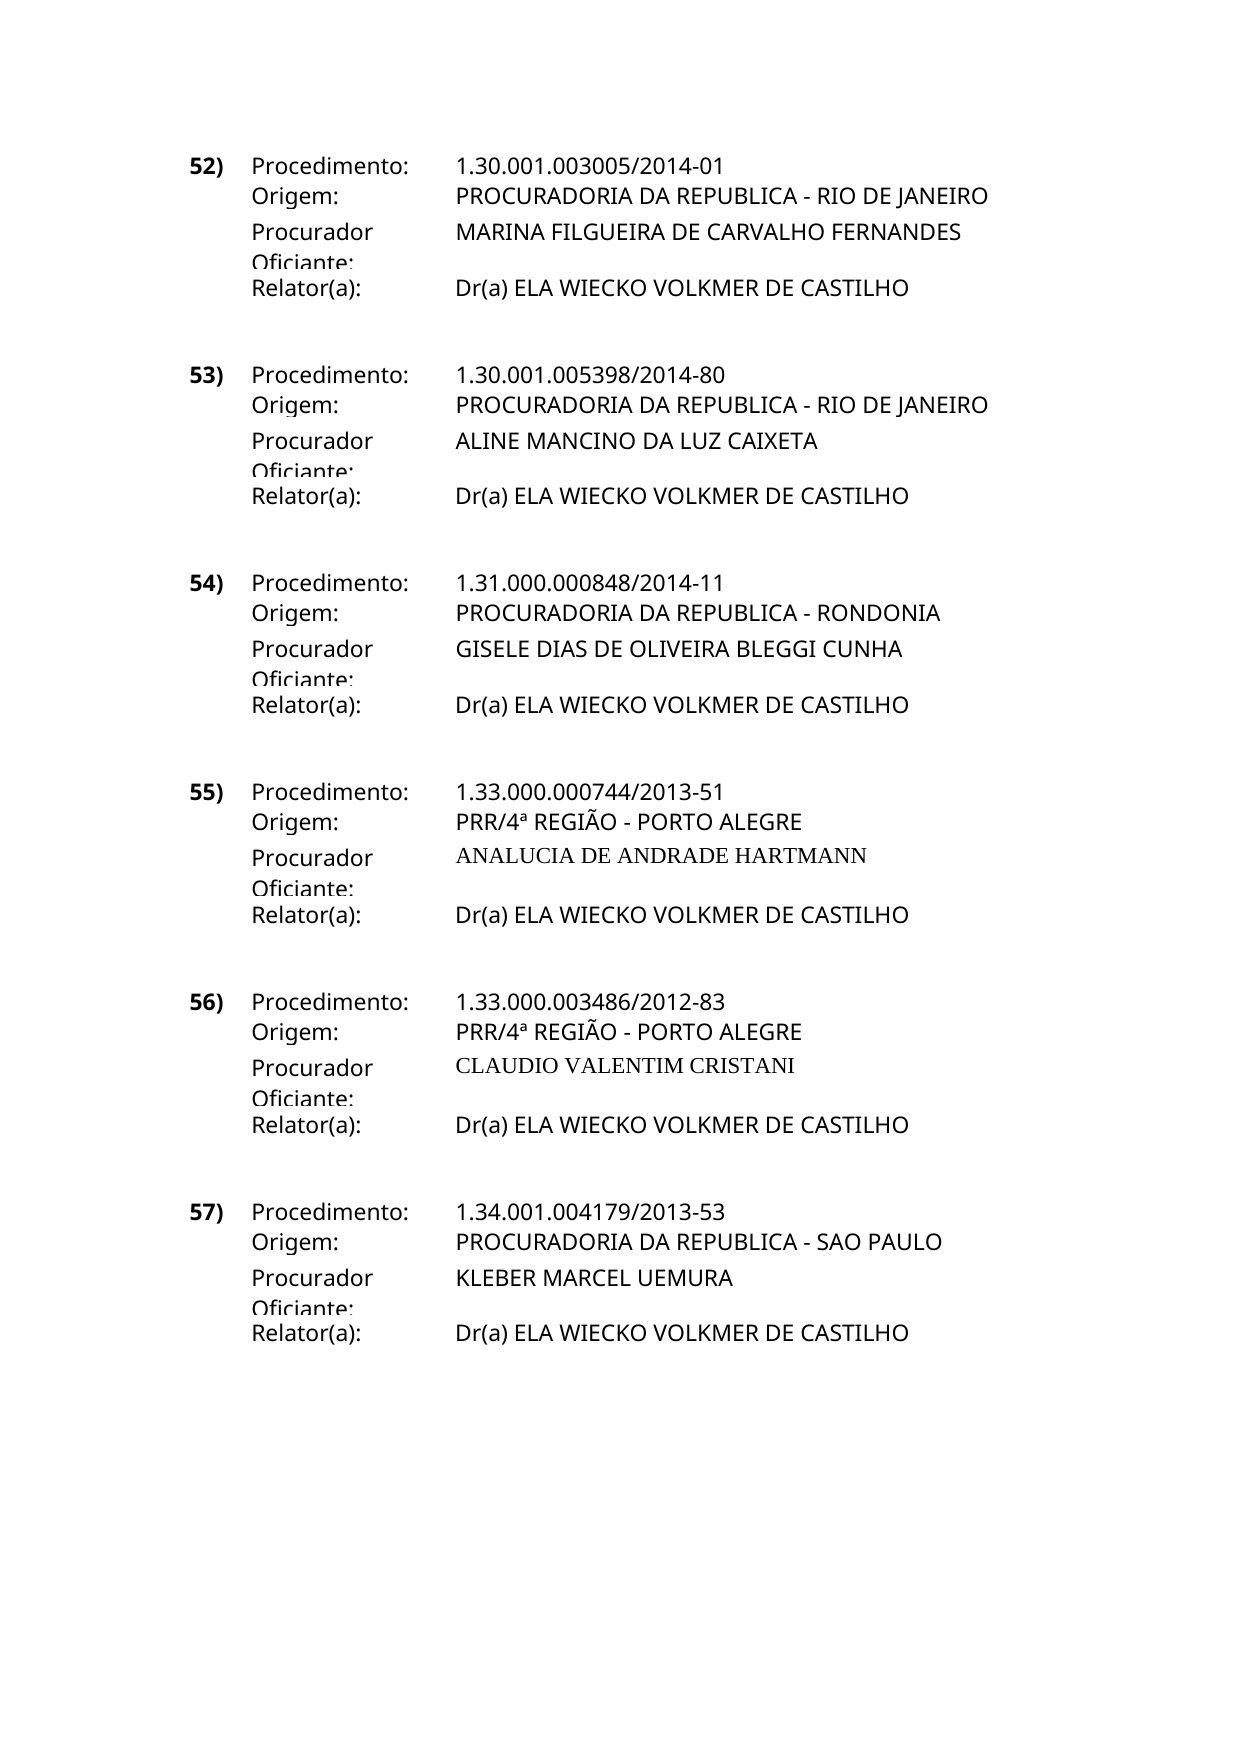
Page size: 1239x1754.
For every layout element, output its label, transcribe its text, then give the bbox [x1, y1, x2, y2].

table_cell [0, 216, 189, 267]
table_cell [1125, 719, 1239, 776]
table_cell [251, 719, 455, 776]
table_cell [455, 302, 1124, 358]
table_cell [0, 480, 189, 510]
table_cell [189, 1226, 251, 1254]
table_cell Origem: [251, 180, 455, 208]
table_cell [0, 1139, 189, 1196]
table_cell Procurador Oficiante: [251, 1262, 455, 1314]
table_cell PROCURADORIA DA REPUBLICA - SAO PAULO [455, 1226, 1124, 1254]
table_cell [1125, 689, 1239, 719]
table_header Relator(a): [251, 272, 455, 300]
table_cell [1125, 597, 1239, 626]
table_cell [1125, 1139, 1239, 1196]
table_cell [0, 633, 189, 684]
table_cell [455, 209, 1124, 216]
table_cell [1125, 1262, 1239, 1313]
table_header [1125, 0, 1239, 150]
table_cell PROCURADORIA DA REPUBLICA - RIO DE JANEIRO [455, 389, 1124, 417]
table_cell [251, 417, 455, 424]
table_cell [251, 929, 455, 986]
table_cell [189, 834, 251, 842]
table_cell [0, 150, 189, 178]
table_cell [251, 209, 455, 216]
table_cell [251, 510, 455, 567]
table_cell [189, 1044, 251, 1052]
table_cell [455, 719, 1124, 776]
table_cell [455, 510, 1124, 567]
table_cell Procurador Oficiante: [251, 633, 455, 686]
table_cell Procurador Oficiante: [251, 425, 455, 477]
table_cell [0, 929, 189, 986]
table_cell [189, 1016, 251, 1044]
table_cell [1125, 633, 1239, 684]
table_cell [1125, 986, 1239, 1014]
table_cell 1.34.001.004179/2013-53 [455, 1196, 1124, 1224]
table_cell [1125, 302, 1239, 358]
table_cell [0, 597, 189, 626]
table_header Dr(a) ELA WIECKO VOLKMER DE CASTILHO [455, 689, 1122, 717]
table_cell [455, 929, 1124, 986]
table_cell [189, 633, 251, 684]
table_cell Origem: [251, 1226, 455, 1254]
table_cell [455, 834, 1124, 842]
table_cell [1125, 216, 1239, 267]
table_cell 1.33.000.000744/2013-51 [455, 776, 1124, 804]
table_cell [0, 719, 189, 776]
table_cell [1125, 1317, 1239, 1347]
table_header Dr(a) ELA WIECKO VOLKMER DE CASTILHO [455, 1317, 1122, 1346]
table_header Dr(a) ELA WIECKO VOLKMER DE CASTILHO [455, 480, 1122, 509]
table_cell [189, 899, 251, 929]
table_cell [251, 1044, 455, 1052]
table_header [251, 0, 455, 150]
table_cell [1125, 1016, 1239, 1044]
table_cell [0, 389, 189, 417]
table_cell [0, 1262, 189, 1313]
table_cell 1.30.001.003005/2014-01 [455, 150, 1124, 178]
table_cell [0, 510, 189, 567]
table_cell KLEBER MARCEL UEMURA [455, 1262, 1124, 1313]
table_cell [0, 899, 189, 929]
table_cell [0, 425, 189, 476]
table_cell [0, 359, 189, 387]
table_cell [251, 302, 455, 358]
table_cell 55) [189, 776, 251, 804]
table_cell [251, 1254, 455, 1262]
table_cell Procedimento: [251, 986, 455, 1014]
table_cell [0, 272, 189, 302]
table_cell [1125, 567, 1239, 596]
table_cell [0, 1044, 189, 1052]
table_cell [0, 1052, 189, 1106]
table_cell [1125, 480, 1239, 510]
table_cell [1125, 1109, 1239, 1139]
table_cell CLAUDIO VALENTIM CRISTANI [455, 1052, 1124, 1106]
table_header Relator(a): [251, 899, 455, 927]
table_cell Procurador Oficiante: [251, 216, 455, 268]
table_cell [189, 425, 251, 476]
table_cell [455, 1139, 1124, 1196]
table_cell [189, 216, 251, 267]
table_cell PROCURADORIA DA REPUBLICA - RIO DE JANEIRO [455, 180, 1124, 208]
table_cell [1125, 626, 1239, 633]
table_cell [0, 180, 189, 208]
table_cell [251, 626, 455, 633]
table_cell [0, 806, 189, 834]
table_header Relator(a): [251, 480, 455, 509]
table_cell [0, 567, 189, 596]
table_header [455, 0, 1124, 150]
table_cell [0, 1196, 189, 1224]
table_cell [189, 180, 251, 208]
table_cell [1125, 1044, 1239, 1052]
table_cell Procedimento: [251, 776, 455, 804]
table_cell [0, 209, 189, 216]
table_cell [0, 1016, 189, 1044]
table_header Relator(a): [251, 1109, 455, 1137]
table_cell ALINE MANCINO DA LUZ CAIXETA [455, 425, 1124, 476]
table_cell [0, 842, 189, 896]
table_cell [1125, 209, 1239, 216]
table_cell [1125, 1052, 1239, 1106]
table_cell [189, 842, 251, 896]
table_cell [1125, 806, 1239, 834]
table_cell [0, 986, 189, 1014]
table_cell [0, 1226, 189, 1254]
table_cell [189, 929, 251, 986]
table_cell [189, 1139, 251, 1196]
table_cell Origem: [251, 806, 455, 834]
table_cell [1125, 1196, 1239, 1224]
table_cell [189, 302, 251, 358]
table_header Dr(a) ELA WIECKO VOLKMER DE CASTILHO [455, 1109, 1122, 1137]
table_cell [0, 776, 189, 804]
table_cell 54) [189, 567, 251, 596]
table_cell Procedimento: [251, 359, 455, 387]
table_cell [455, 626, 1124, 633]
table_cell PRR/4ª REGIÃO - PORTO ALEGRE [455, 806, 1124, 834]
table_cell [455, 417, 1124, 424]
table_cell [0, 302, 189, 358]
table_header Relator(a): [251, 1317, 455, 1346]
table_cell [189, 1254, 251, 1262]
table_cell [1125, 1226, 1239, 1254]
table_cell [189, 1052, 251, 1106]
table_cell [1125, 417, 1239, 424]
table_cell [251, 834, 455, 842]
table_cell PRR/4ª REGIÃO - PORTO ALEGRE [455, 1016, 1124, 1044]
table_cell [1125, 776, 1239, 804]
table_cell [0, 834, 189, 842]
table_cell [189, 510, 251, 567]
table_cell Origem: [251, 1016, 455, 1044]
table_cell [0, 1254, 189, 1262]
table_cell 53) [189, 359, 251, 387]
table_cell GISELE DIAS DE OLIVEIRA BLEGGI CUNHA [455, 633, 1124, 684]
table_cell 56) [189, 986, 251, 1014]
table_cell Origem: [251, 597, 455, 626]
table_cell [1125, 389, 1239, 417]
table_cell Procurador Oficiante: [251, 1052, 455, 1106]
table_header Dr(a) ELA WIECKO VOLKMER DE CASTILHO [455, 899, 1122, 927]
table_cell Origem: [251, 389, 455, 417]
table_cell [189, 272, 251, 302]
table_cell [189, 1262, 251, 1313]
table_cell [455, 1254, 1124, 1262]
table_header Relator(a): [251, 689, 455, 717]
table_header [0, 0, 189, 150]
table_cell [189, 480, 251, 510]
table_cell 1.33.000.003486/2012-83 [455, 986, 1124, 1014]
table_cell [1125, 425, 1239, 476]
table_cell [0, 626, 189, 633]
table_cell [1125, 929, 1239, 986]
table_cell [189, 1317, 251, 1347]
table_cell [251, 1139, 455, 1196]
table_cell [1125, 510, 1239, 567]
table_cell 52) [189, 150, 251, 178]
table_cell [0, 1109, 189, 1139]
table_cell Procurador Oficiante: [251, 842, 455, 896]
table_cell [0, 689, 189, 719]
table_cell [189, 806, 251, 834]
table_cell [1125, 272, 1239, 302]
table_cell MARINA FILGUEIRA DE CARVALHO FERNANDES [455, 216, 1124, 267]
table_cell [189, 1109, 251, 1139]
table_cell PROCURADORIA DA REPUBLICA - RONDONIA [455, 597, 1124, 626]
table_cell [455, 1044, 1124, 1052]
table_cell [189, 417, 251, 424]
table_cell 1.30.001.005398/2014-80 [455, 359, 1124, 387]
table_cell [189, 597, 251, 626]
table_cell [0, 417, 189, 424]
table_cell 57) [189, 1196, 251, 1224]
table_cell Procedimento: [251, 567, 455, 596]
table_cell [189, 389, 251, 417]
table_cell [0, 1317, 189, 1347]
table_cell Procedimento: [251, 1196, 455, 1224]
table_cell [1125, 1254, 1239, 1262]
table_header Dr(a) ELA WIECKO VOLKMER DE CASTILHO [455, 272, 1122, 300]
table_cell [1125, 180, 1239, 208]
table_cell 1.31.000.000848/2014-11 [455, 567, 1124, 596]
table_cell [189, 689, 251, 719]
table_cell [1125, 359, 1239, 387]
table_cell Procedimento: [251, 150, 455, 178]
table_cell [189, 719, 251, 776]
table_cell [1125, 150, 1239, 178]
table_cell [1125, 899, 1239, 929]
table_cell [1125, 842, 1239, 896]
table_cell [189, 209, 251, 216]
table_cell [1125, 834, 1239, 842]
table_cell [189, 626, 251, 633]
table_header [189, 0, 251, 150]
table_cell ANALUCIA DE ANDRADE HARTMANN [455, 842, 1124, 896]
